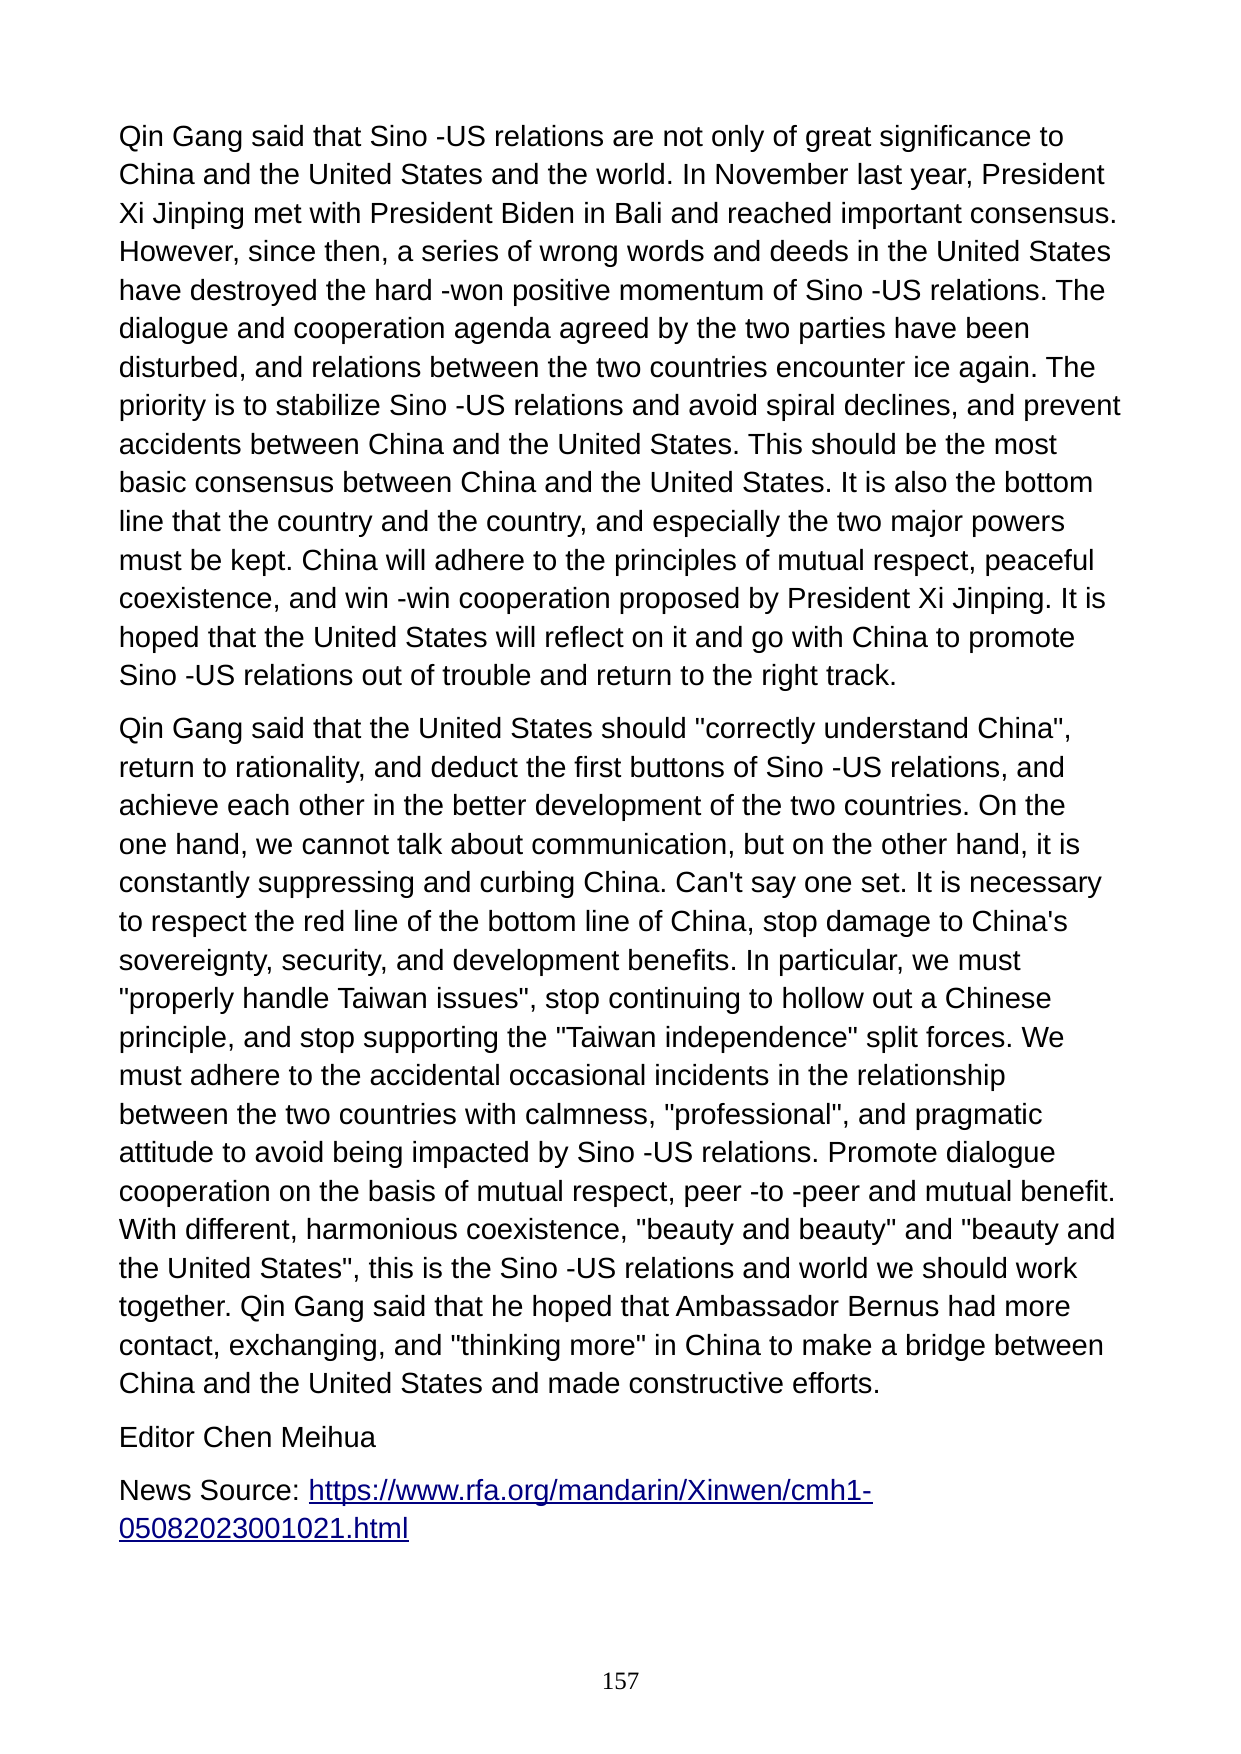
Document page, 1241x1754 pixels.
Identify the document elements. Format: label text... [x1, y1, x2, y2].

text Editor Chen Meihua [118, 1419, 1122, 1453]
text Qin Gang said that Sino -US relations are not only of great significance to China and the United States and the world. In November last year, President Xi Jinping met with President Biden in Bali and reached important consensus. However, since then, a series of wrong words and deeds in the United States have destroyed the hard -won positive momentum of Sino -US relations. The dialogue and cooperation agenda agreed by the two parties have been disturbed, and relations between the two countries encounter ice again. The priority is to stabilize Sino -US relations and avoid spiral declines, and prevent accidents between China and the United States. This should be the most basic consensus between China and the United States. It is also the bottom line that the country and the country, and especially the two major powers must be kept. China will adhere to the principles of mutual respect, peaceful coexistence, and win -win cooperation proposed by President Xi Jinping. It is hoped that the United States will reflect on it and go with China to promote Sino -US relations out of trouble and return to the right track. [118, 118, 1122, 692]
text Qin Gang said that the United States should "correctly understand China", return to rationality, and deduct the first buttons of Sino -US relations, and achieve each other in the better development of the two countries. On the one hand, we cannot talk about communication, but on the other hand, it is constantly suppressing and curbing China. Can't say one set. It is necessary to respect the red line of the bottom line of China, stop damage to China's sovereignty, security, and development benefits. In particular, we must "properly handle Taiwan issues", stop continuing to hollow out a Chinese principle, and stop supporting the "Taiwan independence" split forces. We must adhere to the accidental occasional incidents in the relationship between the two countries with calmness, "professional", and pragmatic attitude to avoid being impacted by Sino -US relations. Promote dialogue cooperation on the basis of mutual respect, peer -to -peer and mutual benefit. With different, harmonious coexistence, "beauty and beauty" and "beauty and the United States", this is the Sino -US relations and world we should work together. Qin Gang said that he hoped that Ambassador Bernus had more contact, exchanging, and "thinking more" in China to make a bridge between China and the United States and made constructive efforts. [118, 711, 1122, 1400]
text News Source: https://www.rfa.org/mandarin/Xinwen/cmh1-05082023001021.html [118, 1473, 1122, 1545]
